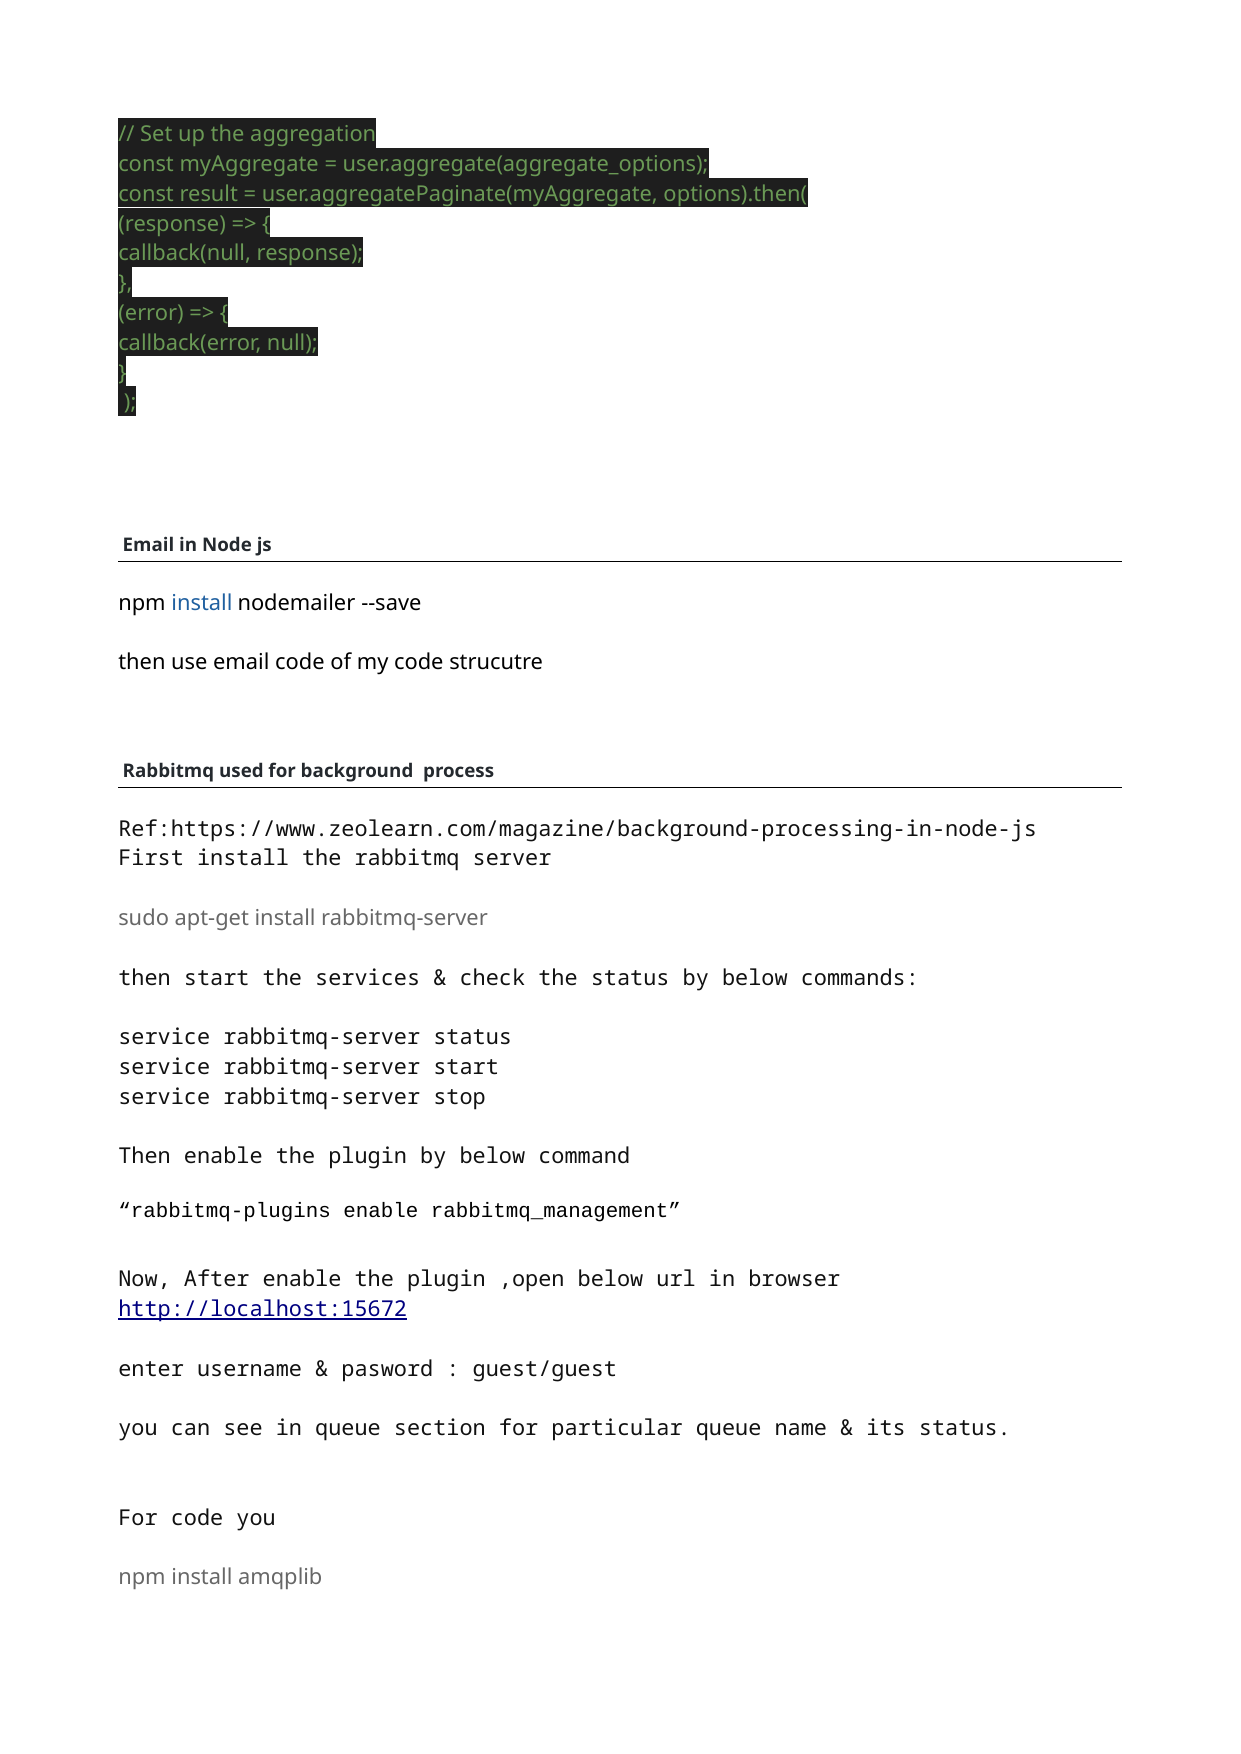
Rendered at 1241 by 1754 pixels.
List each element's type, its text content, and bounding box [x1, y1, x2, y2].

text }, [118, 267, 1122, 297]
text then start the services & check the status by below commands: [118, 962, 1122, 991]
text then use email code of my code strucutre [118, 646, 1122, 676]
text you can see in queue section for particular queue name & its status. [118, 1412, 1122, 1442]
text Email in Node js [118, 527, 1122, 561]
text ); [118, 386, 1122, 416]
text First install the rabbitmq server [118, 842, 1122, 872]
text service rabbitmq-server status [118, 1021, 1122, 1051]
text (error) => { [118, 297, 1122, 327]
text } [118, 356, 1122, 386]
text // Set up the aggregation [118, 118, 1122, 148]
text npm install nodemailer --save [118, 587, 1122, 617]
text Then enable the plugin by below command [118, 1140, 1122, 1170]
text Rabbitmq used for background process [118, 753, 1122, 787]
text For code you [118, 1502, 1122, 1531]
text const myAggregate = user.aggregate(aggregate_options); [118, 148, 1122, 178]
text callback(null, response); [118, 237, 1122, 267]
text service rabbitmq-server stop [118, 1081, 1122, 1111]
text Now, After enable the plugin ,open below url in browser [118, 1263, 1122, 1293]
text callback(error, null); [118, 327, 1122, 356]
text npm install amqplib [118, 1561, 1122, 1591]
text (response) => { [118, 207, 1122, 237]
text http://localhost:15672 [118, 1293, 1122, 1323]
text enter username & pasword : guest/guest [118, 1353, 1122, 1382]
text Ref:https://www.zeolearn.com/magazine/background-processing-in-node-js [118, 813, 1122, 842]
text sudo apt-get install rabbitmq-server [118, 902, 1122, 932]
text “rabbitmq-plugins enable rabbitmq_management” [118, 1200, 1122, 1223]
text const result = user.aggregatePaginate(myAggregate, options).then( [118, 178, 1122, 207]
text service rabbitmq-server start [118, 1051, 1122, 1081]
